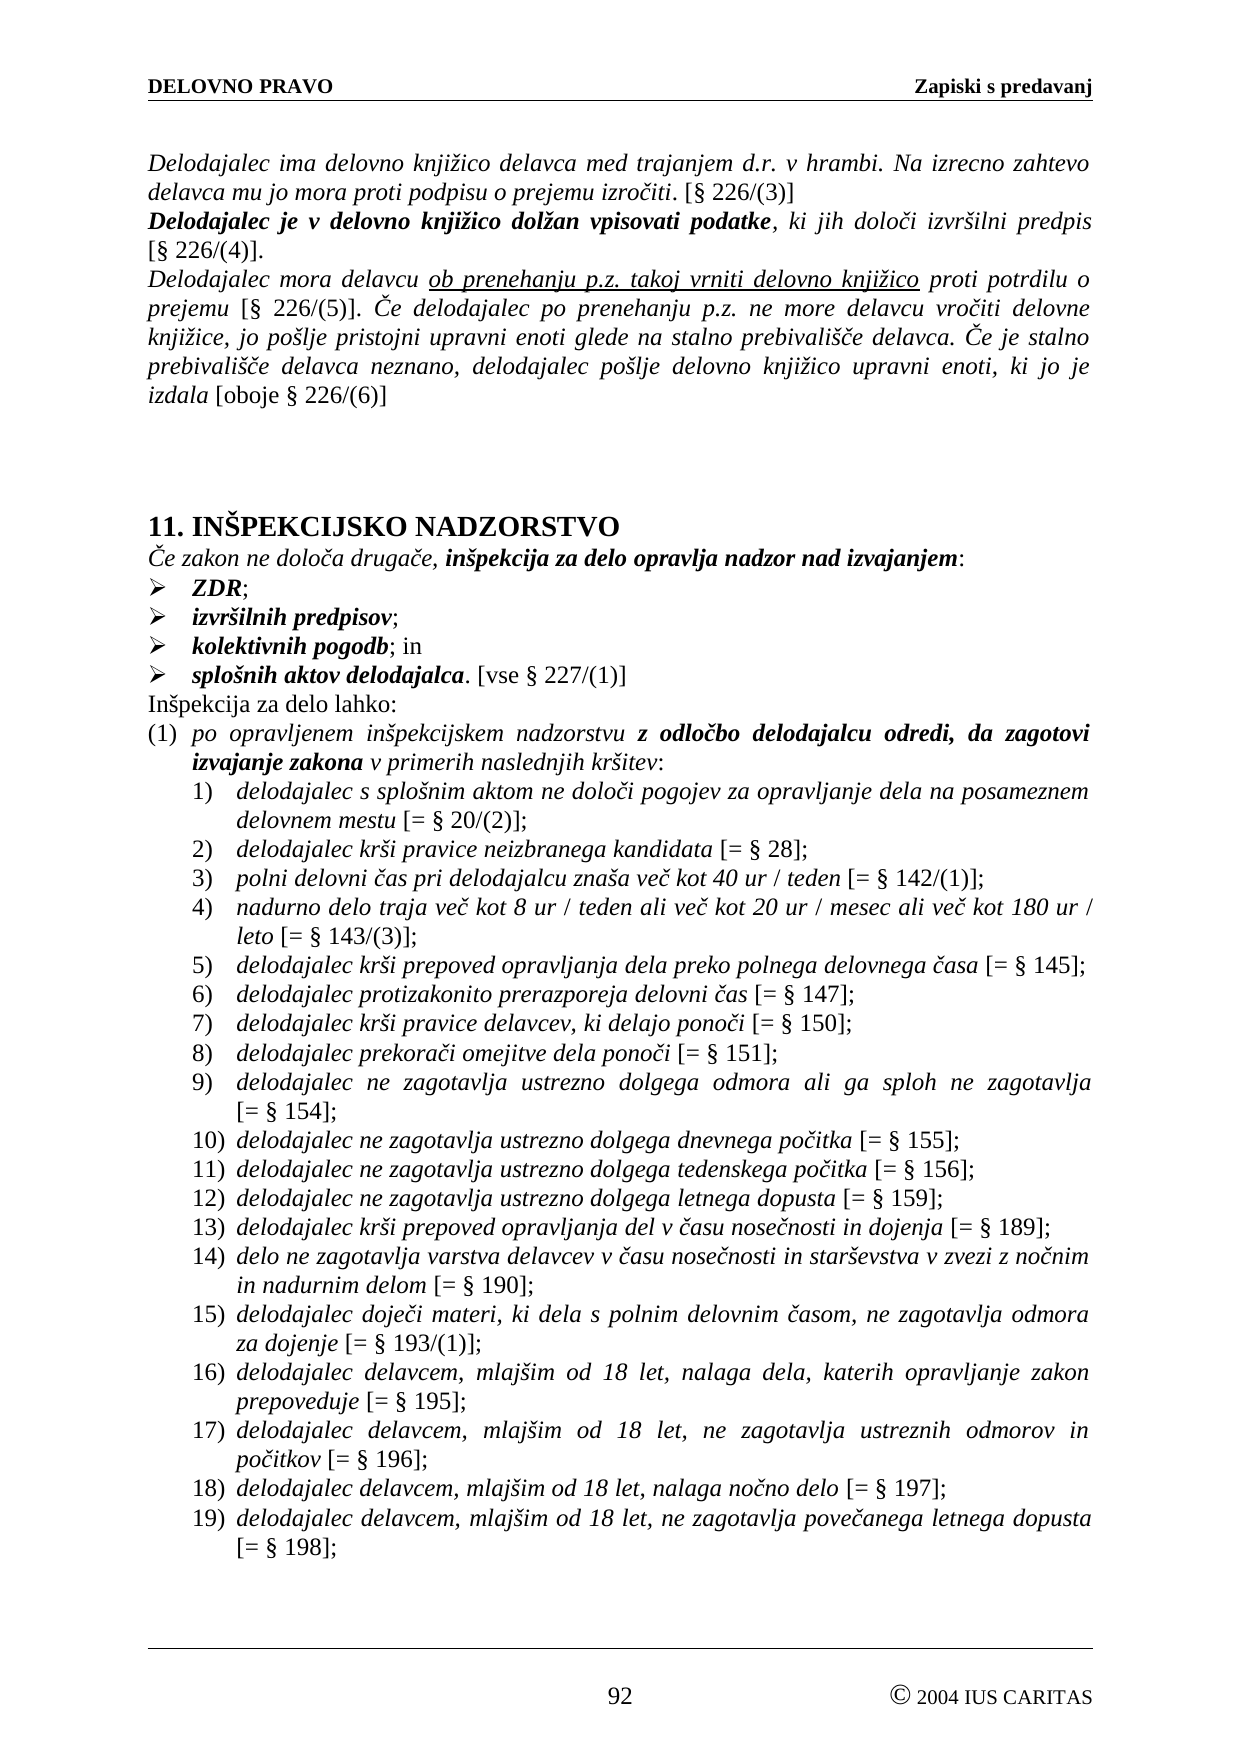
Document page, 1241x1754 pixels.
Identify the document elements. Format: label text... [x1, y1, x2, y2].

text 11. INŠPEKCIJSKO NADZORSTVO [148, 510, 1093, 543]
text Delodajalec mora delavcu ob prenehanju p.z. takoj vrniti delovno knjižico proti potrdilu o prejemu [§ 226/(5)]. Če delodajalec po prenehanju p.z. ne more delavcu vročiti delovne knjižice, jo pošlje pristojni upravni enoti glede na stalno prebivališče delavca. Če je stalno prebivališče delavca neznano, delodajalec pošlje delovno knjižico upravni enoti, ki jo je izdala [oboje § 226/(6)] [148, 264, 1093, 409]
list delodajalec krši prepoved opravljanja del v času nosečnosti in dojenja [= § 189]; [192, 1212, 1093, 1241]
list delodajalec ne zagotavlja ustrezno dolgega dnevnega počitka [= § 155]; [192, 1124, 1093, 1154]
text Inšpekcija za delo lahko: [148, 689, 1093, 718]
text Delodajalec ima delovno knjižico delavca med trajanjem d.r. v hrambi. Na izrecno zahtevo delavca mu jo mora proti podpisu o prejemu izročiti. [§ 226/(3)] [148, 148, 1093, 206]
list delodajalec delavcem, mlajšim od 18 let, ne zagotavlja povečanega letnega dopusta [= § 198]; [192, 1502, 1093, 1561]
list po opravljenem inšpekcijskem nadzorstvu z odločbo delodajalcu odredi, da zagotovi izvajanje zakona v primerih naslednjih kršitev: [148, 718, 1093, 776]
list delodajalec ne zagotavlja ustrezno dolgega letnega dopusta [= § 159]; [192, 1183, 1093, 1212]
list delodajalec s splošnim aktom ne določi pogojev za opravljanje dela na posameznem delovnem mestu [= § 20/(2)]; [192, 776, 1093, 834]
list polni delovni čas pri delodajalcu znaša več kot 40 ur / teden [= § 142/(1)]; [192, 863, 1093, 892]
list delodajalec delavcem, mlajšim od 18 let, nalaga dela, katerih opravljanje zakon prepoveduje [= § 195]; [192, 1357, 1093, 1415]
text Delodajalec je v delovno knjižico dolžan vpisovati podatke, ki jih določi izvršilni predpis [§ 226/(4)]. [148, 206, 1093, 264]
list delodajalec prekorači omejitve dela ponoči [= § 151]; [192, 1037, 1093, 1066]
list delodajalec krši pravice neizbranega kandidata [= § 28]; [192, 834, 1093, 863]
list delo ne zagotavlja varstva delavcev v času nosečnosti in starševstva v zvezi z nočnim in nadurnim delom [= § 190]; [192, 1241, 1093, 1299]
list delodajalec protizakonito prerazporeja delovni čas [= § 147]; [192, 979, 1093, 1008]
text Če zakon ne določa drugače, inšpekcija za delo opravlja nadzor nad izvajanjem: [148, 543, 1093, 572]
list delodajalec doječi materi, ki dela s polnim delovnim časom, ne zagotavlja odmora za dojenje [= § 193/(1)]; [192, 1299, 1093, 1357]
list splošnih aktov delodajalca. [vse § 227/(1)] [148, 659, 1093, 689]
list delodajalec ne zagotavlja ustrezno dolgega tedenskega počitka [= § 156]; [192, 1154, 1093, 1183]
list delodajalec ne zagotavlja ustrezno dolgega odmora ali ga sploh ne zagotavlja [= § 154]; [192, 1066, 1093, 1124]
list delodajalec delavcem, mlajšim od 18 let, ne zagotavlja ustreznih odmorov in počitkov [= § 196]; [192, 1415, 1093, 1473]
list kolektivnih pogodb; in [148, 631, 1093, 659]
list nadurno delo traja več kot 8 ur / teden ali več kot 20 ur / mesec ali več kot 180 ur / leto [= § 143/(3)]; [192, 892, 1093, 950]
list delodajalec delavcem, mlajšim od 18 let, nalaga nočno delo [= § 197]; [192, 1473, 1093, 1502]
list izvršilnih predpisov; [148, 601, 1093, 631]
list delodajalec krši pravice delavcev, ki delajo ponoči [= § 150]; [192, 1008, 1093, 1037]
list delodajalec krši prepoved opravljanja dela preko polnega delovnega časa [= § 145]; [192, 950, 1093, 979]
list ZDR; [148, 572, 1093, 601]
